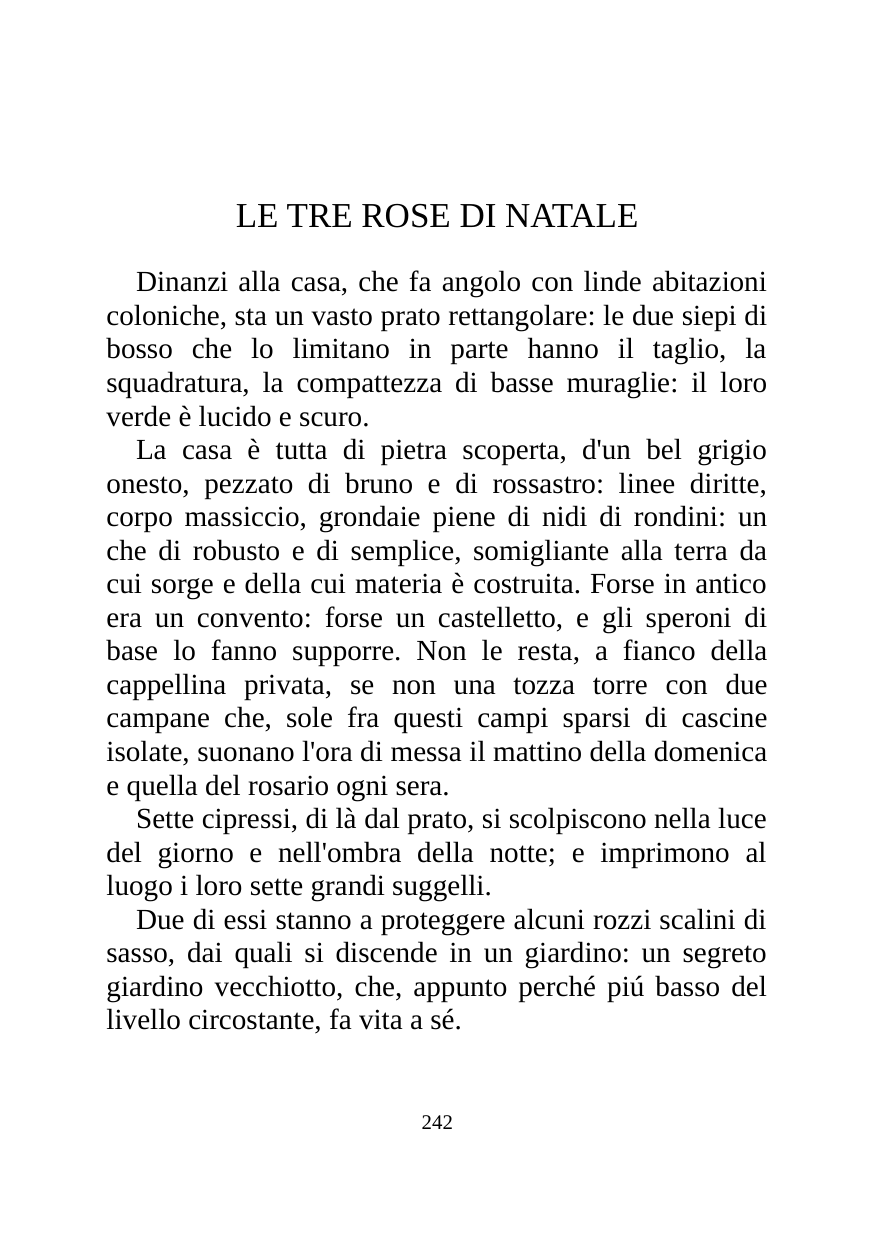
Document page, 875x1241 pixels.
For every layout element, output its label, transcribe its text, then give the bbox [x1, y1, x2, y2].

text La casa è tutta di pietra scoperta, d'un bel grigio onesto, pezzato di bruno e di rossastro: linee diritte, corpo massiccio, grondaie piene di nidi di rondini: un che di robusto e di semplice, somigliante alla terra da cui sorge e della cui materia è costruita. Forse in antico era un convento: forse un castelletto, e gli speroni di base lo fanno supporre. Non le resta, a fianco della cappellina privata, se non una tozza torre con due campane che, sole fra questi campi sparsi di cascine isolate, suonano l'ora di messa il mattino della domenica e quella del rosario ogni sera. [106, 432, 768, 801]
text Due di essi stanno a proteggere alcuni rozzi scalini di sasso, dai quali si discende in un giardino: un segreto giardino vecchiotto, che, appunto perché piú basso del livello circostante, fa vita a sé. [106, 902, 768, 1036]
text Sette cipressi, di là dal prato, si scolpiscono nella luce del giorno e nell'ombra della notte; e imprimono al luogo i loro sette grandi suggelli. [106, 801, 768, 902]
subtitle LE TRE ROSE DI NATALE [106, 195, 768, 235]
text Dinanzi alla casa, che fa angolo con linde abitazioni coloniche, sta un vasto prato rettangolare: le due siepi di bosso che lo limitano in parte hanno il taglio, la squadratura, la compattezza di basse muraglie: il loro verde è lucido e scuro. [106, 264, 768, 432]
